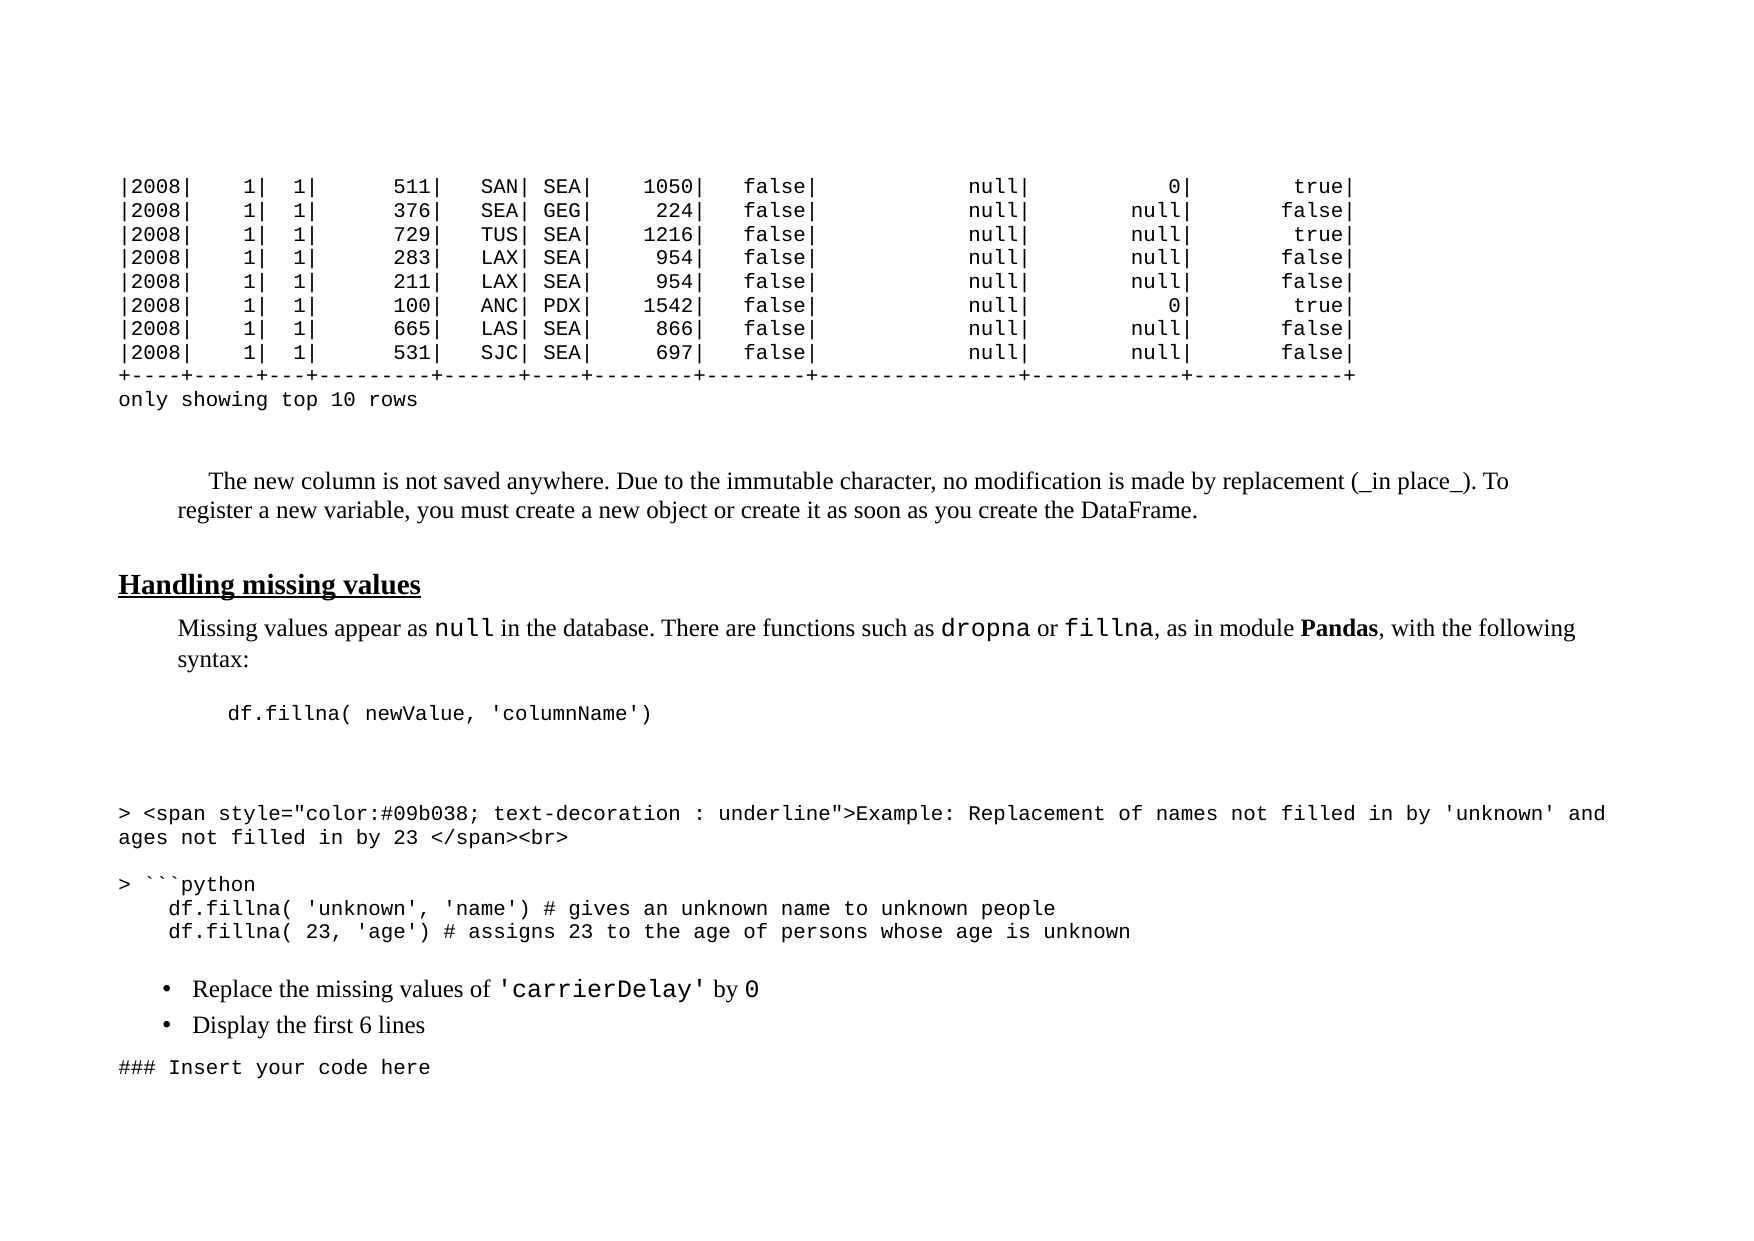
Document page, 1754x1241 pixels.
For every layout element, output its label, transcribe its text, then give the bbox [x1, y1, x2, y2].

text |2008| 1| 1| 100| ANC| PDX| 1542| false| null| 0| true| [118, 294, 1636, 318]
text |2008| 1| 1| 531| SJC| SEA| 697| false| null| null| false| [118, 342, 1636, 366]
subtitle Handling missing values [118, 567, 1636, 601]
text only showing top 10 rows [118, 389, 1636, 413]
text The new column is not saved anywhere. Due to the immutable character, no modification is made by replacement (_in place_). To register a new variable, you must create a new object or create it as soon as you create the DataFrame. [177, 466, 1577, 523]
text |2008| 1| 1| 511| SAN| SEA| 1050| false| null| 0| true| [118, 176, 1636, 200]
text > <span style="color:#09b038; text-decoration : underline">Example: Replacement of names not filled in by 'unknown' and ages not filled in by 23 </span><br> [118, 803, 1636, 850]
text |2008| 1| 1| 283| LAX| SEA| 954| false| null| null| false| [118, 247, 1636, 271]
text df.fillna( newValue, 'columnName') [177, 703, 1577, 726]
list Replace the missing values of 'carrierDelay' by 0 [162, 974, 1636, 1005]
list Display the first 6 lines [162, 1010, 1636, 1038]
text df.fillna( 'unknown', 'name') # gives an unknown name to unknown people [118, 898, 1636, 921]
text |2008| 1| 1| 729| TUS| SEA| 1216| false| null| null| true| [118, 224, 1636, 247]
text |2008| 1| 1| 211| LAX| SEA| 954| false| null| null| false| [118, 271, 1636, 294]
text Missing values appear as null in the database. There are functions such as dropna or fillna, as in module Pandas, with the following syntax: [177, 613, 1577, 673]
text > ```python [118, 874, 1636, 898]
text +----+-----+---+---------+------+----+--------+--------+----------------+------------+------------+ [118, 366, 1636, 389]
text |2008| 1| 1| 665| LAS| SEA| 866| false| null| null| false| [118, 318, 1636, 342]
text ### Insert your code here [118, 1057, 1636, 1081]
text df.fillna( 23, 'age') # assigns 23 to the age of persons whose age is unknown [118, 921, 1636, 945]
text |2008| 1| 1| 376| SEA| GEG| 224| false| null| null| false| [118, 200, 1636, 224]
